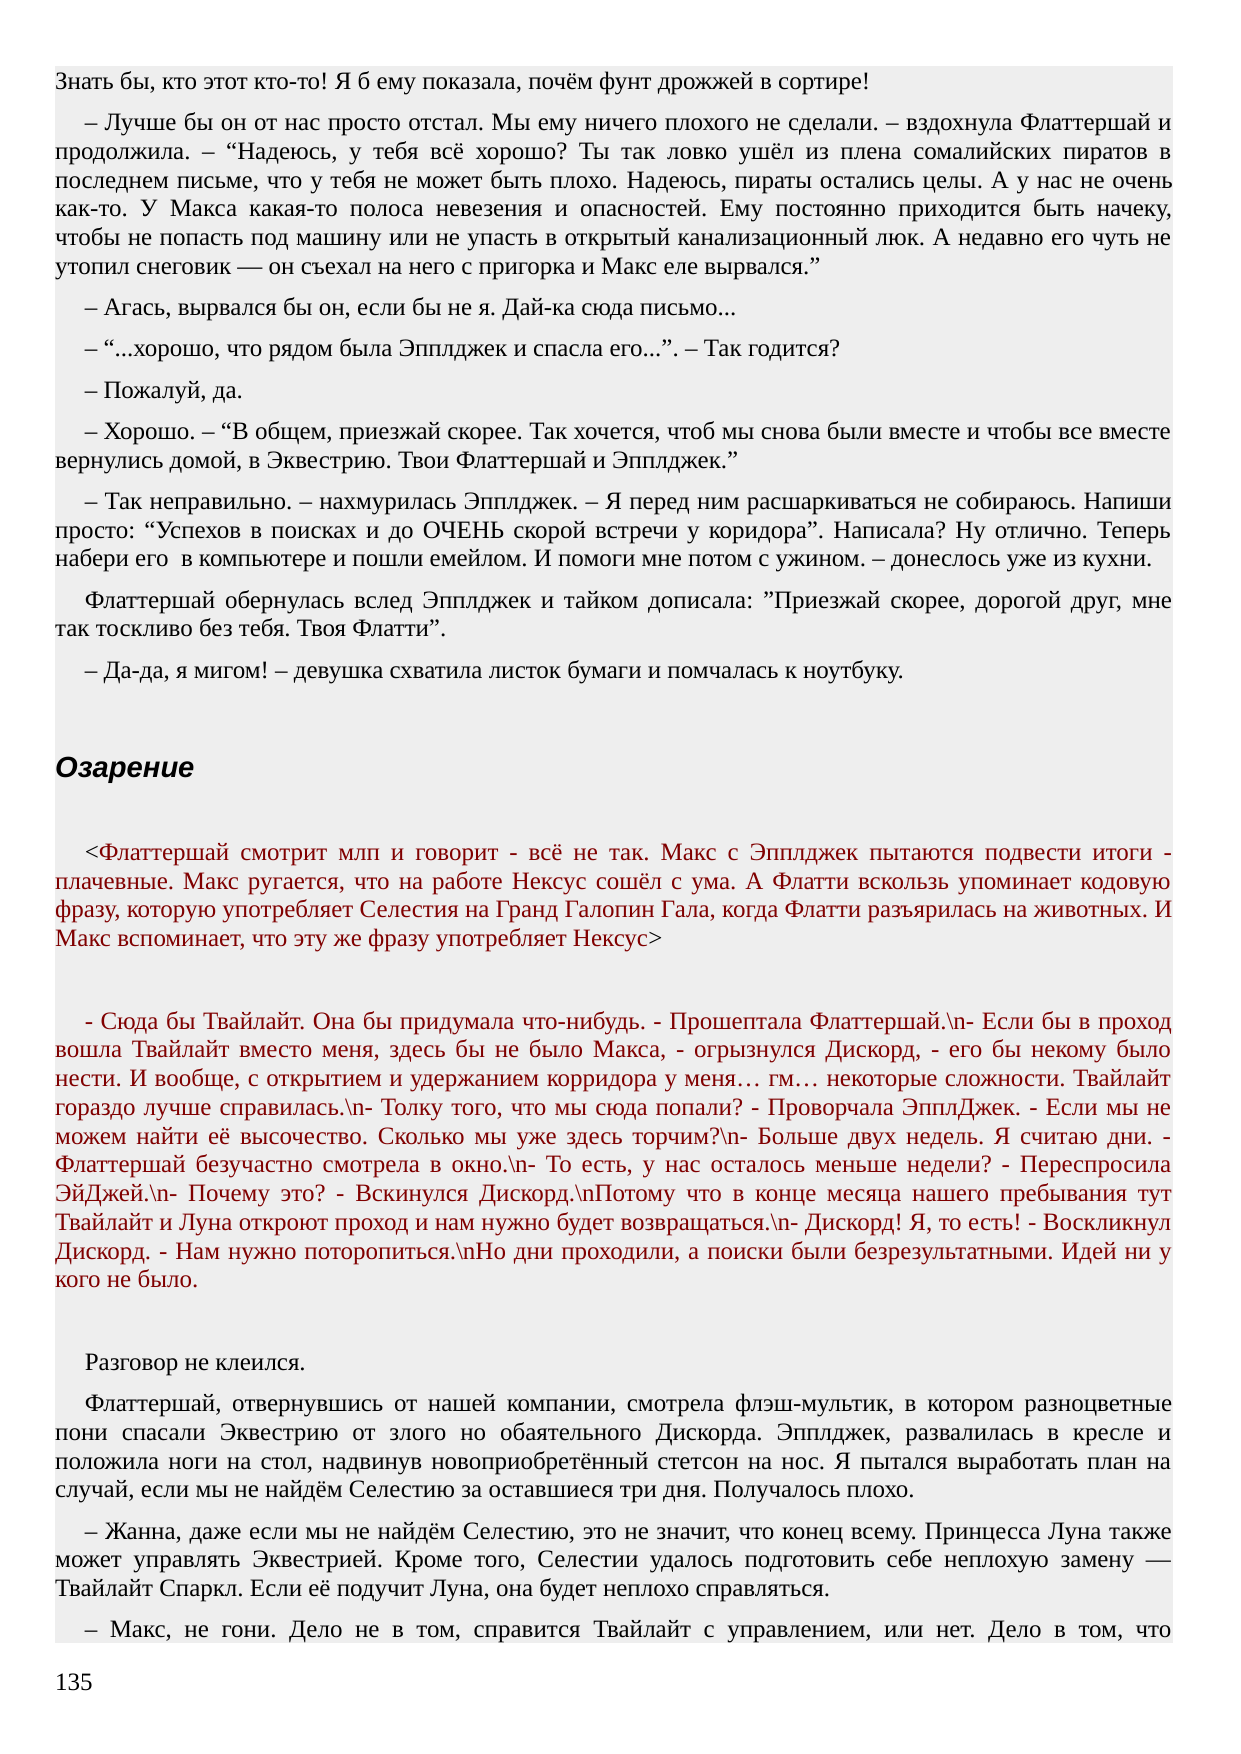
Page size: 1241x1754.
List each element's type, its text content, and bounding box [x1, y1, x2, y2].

text – Жанна, даже если мы не найдём Селестию, это не значит, что конец всему. Принцесса Луна также может управлять Эквестрией. Кроме того, Селестии удалось подготовить себе неплохую замену — Твайлайт Спаркл. Если её подучит Луна, она будет неплохо справляться. [55, 1516, 1173, 1602]
text – Макс, не гони. Дело не в том, справится Твайлайт с управлением, или нет. Дело в том, что [55, 1614, 1173, 1643]
subtitle Озарение [55, 750, 1173, 783]
text Разговор не клеился. [55, 1347, 1173, 1376]
text – Пожалуй, да. [55, 375, 1173, 403]
text – Хорошо. – “В общем, приезжай скорее. Так хочется, чтоб мы снова были вместе и чтобы все вместе вернулись домой, в Эквестрию. Твои Флаттершай и Эпплджек.” [55, 416, 1173, 473]
text <Флаттершай смотрит млп и говорит - всё не так. Макс с Эпплджек пытаются подвести итоги - плачевные. Макс ругается, что на работе Нексус сошёл с ума. А Флатти вскользь упоминает кодовую фразу, которую употребляет Селестия на Гранд Галопин Гала, когда Флатти разъярилась на животных. И Макс вспоминает, что эту же фразу употребляет Нексус> [55, 837, 1173, 952]
text Знать бы, кто этот кто-то! Я б ему показала, почём фунт дрожжей в сортире! [55, 66, 1173, 95]
text – Лучше бы он от нас просто отстал. Мы ему ничего плохого не сделали. – вздохнула Флаттершай и продолжила. – “Надеюсь, у тебя всё хорошо? Ты так ловко ушёл из плена сомалийских пиратов в последнем письме, что у тебя не может быть плохо. Надеюсь, пираты остались целы. А у нас не очень как-то. У Макса какая-то полоса невезения и опасностей. Ему постоянно приходится быть начеку, чтобы не попасть под машину или не упасть в открытый канализационный люк. А недавно его чуть не утопил снеговик — он съехал на него с пригорка и Макс еле вырвался.” [55, 107, 1173, 280]
text – Так неправильно. – нахмурилась Эпплджек. – Я перед ним расшаркиваться не собираюсь. Напиши просто: “Успехов в поисках и до ОЧЕНЬ скорой встречи у коридора”. Написала? Ну отлично. Теперь набери его в компьютере и пошли емейлом. И помоги мне потом с ужином. – донеслось уже из кухни. [55, 486, 1173, 572]
text – Да-да, я мигом! – девушка схватила листок бумаги и помчалась к ноутбуку. [55, 655, 1173, 683]
text - Сюда бы Твайлайт. Она бы придумала что-нибудь. - Прошептала Флаттершай.\n- Если бы в проход вошла Твайлайт вместо меня, здесь бы не было Макса, - огрызнулся Дискорд, - его бы некому было нести. И вообще, с открытием и удержанием корридора у меня… гм… некоторые сложности. Твайлайт гораздо лучше справилась.\n- Толку того, что мы сюда попали? - Проворчала ЭпплДжек. - Если мы не можем найти её высочество. Сколько мы уже здесь торчим?\n- Больше двух недель. Я считаю дни. - Флаттершай безучастно смотрела в окно.\n- То есть, у нас осталось меньше недели? - Переспросила ЭйДжей.\n- Почему это? - Вскинулся Дискорд.\nПотому что в конце месяца нашего пребывания тут Твайлайт и Луна откроют проход и нам нужно будет возвращаться.\n- Дискорд! Я, то есть! - Воскликнул Дискорд. - Нам нужно поторопиться.\nНо дни проходили, а поиски были безрезультатными. Идей ни у кого не было. [55, 1006, 1173, 1293]
text Флаттершай, отвернувшись от нашей компании, смотрела флэш-мультик, в котором разноцветные пони спасали Эквестрию от злого но обаятельного Дискорда. Эпплджек, развалилась в кресле и положила ноги на стол, надвинув новоприобретённый стетсон на нос. Я пытался выработать план на случай, если мы не найдём Селестию за оставшиеся три дня. Получалось плохо. [55, 1388, 1173, 1503]
text Флаттершай обернулась вслед Эпплджек и тайком дописала: ”Приезжай скорее, дорогой друг, мне так тоскливо без тебя. Твоя Флатти”. [55, 585, 1173, 642]
text – Агась, вырвался бы он, если бы не я. Дай-ка сюда письмо... [55, 292, 1173, 321]
text – “...хорошо, что рядом была Эпплджек и спасла его...”. – Так годится? [55, 333, 1173, 362]
